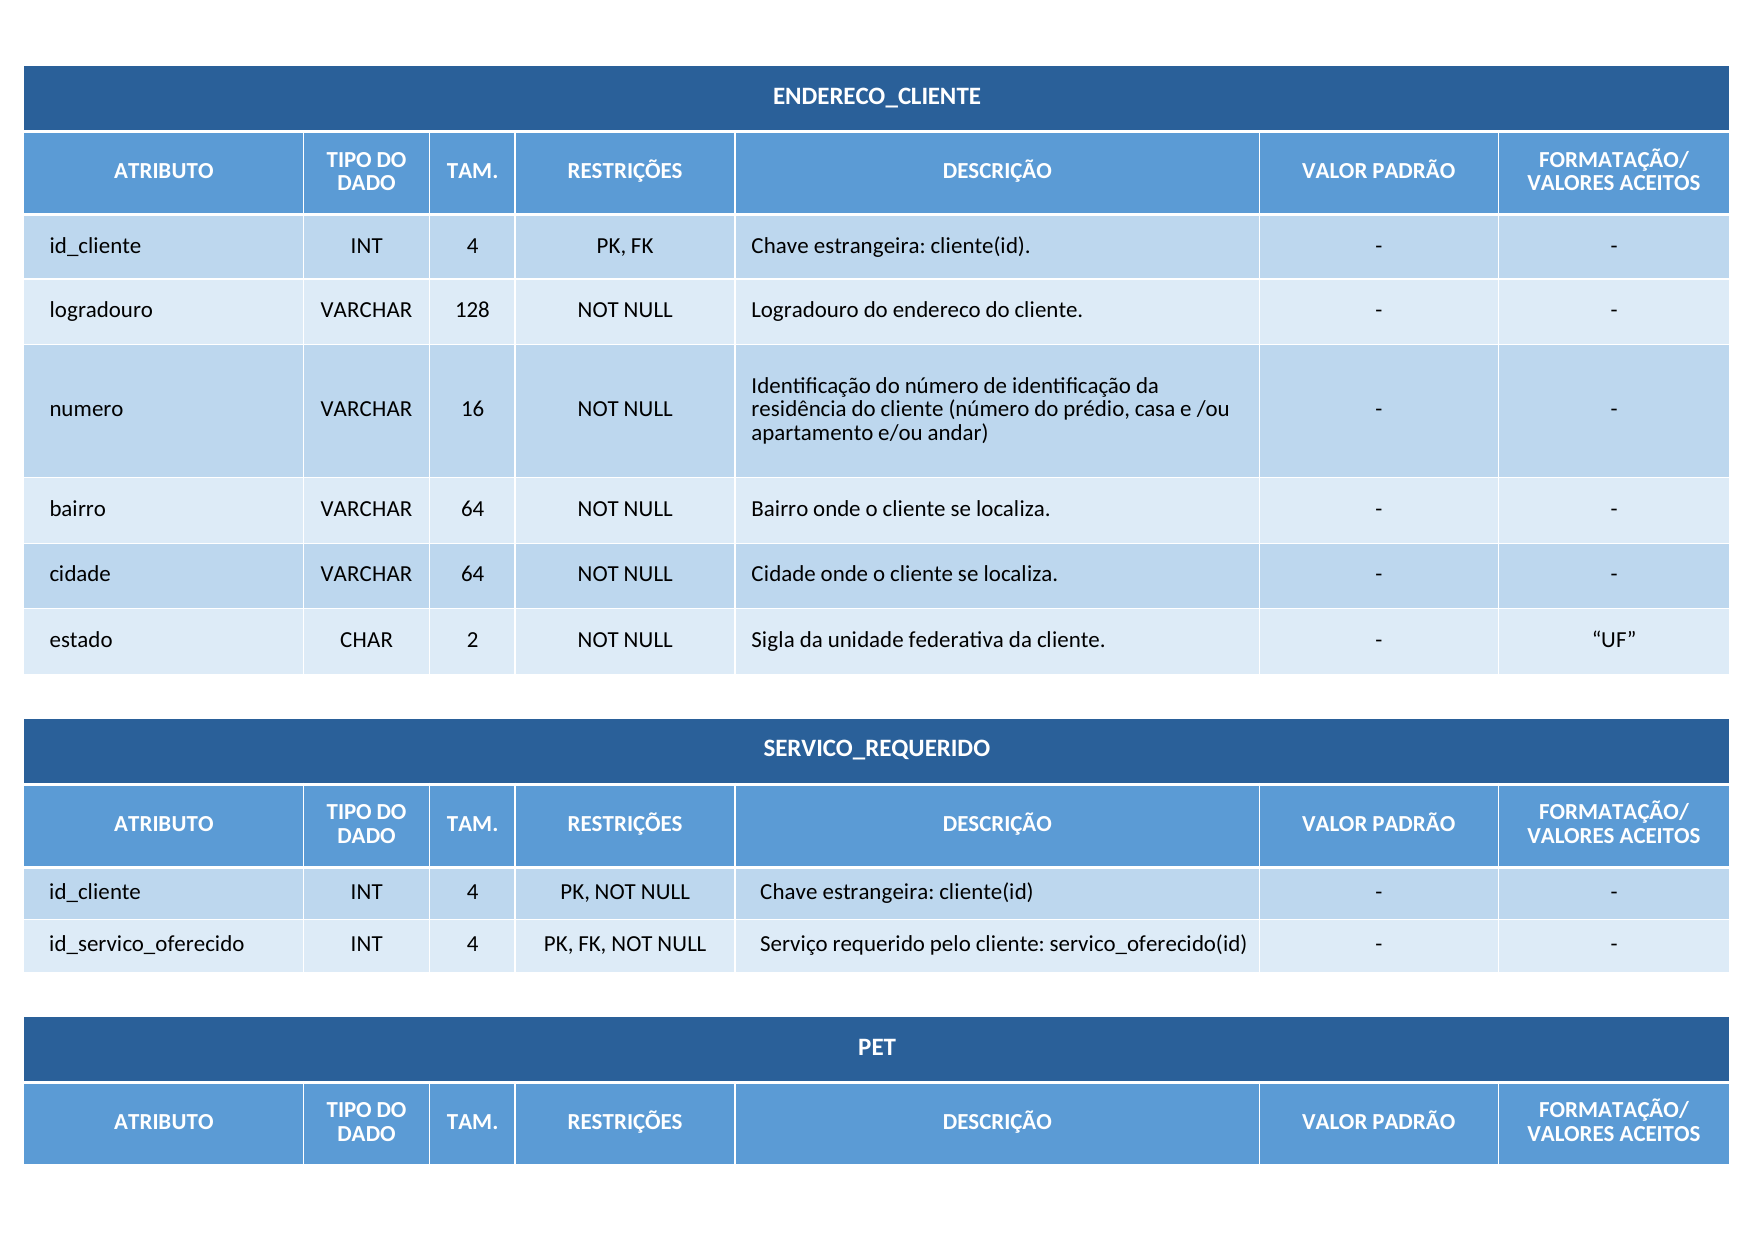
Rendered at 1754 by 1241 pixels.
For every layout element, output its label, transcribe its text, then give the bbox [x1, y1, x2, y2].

table_cell NOT NULL [516, 609, 734, 674]
table_cell VALOR PADRÃO [1260, 786, 1498, 866]
table_cell VALOR PADRÃO [1260, 1084, 1498, 1164]
table_cell TIPO DO DADO [304, 1084, 429, 1164]
table_cell Chave estrangeira: cliente(id). [736, 216, 1259, 278]
table_cell FORMATAÇÃO/VALORES ACEITOS [1499, 1084, 1729, 1164]
table_cell Serviço requerido pelo cliente: servico_oferecido(id) [736, 920, 1259, 972]
table_cell cidade [24, 544, 303, 608]
table_cell DESCRIÇÃO [736, 133, 1259, 213]
table_cell - [1260, 345, 1498, 477]
table_cell 128 [430, 280, 514, 344]
table_cell id_cliente [24, 869, 303, 919]
table_cell DESCRIÇÃO [736, 786, 1259, 866]
table_cell Logradouro do endereco do cliente. [736, 280, 1259, 344]
table_cell - [1260, 609, 1498, 674]
table_cell - [1260, 216, 1498, 278]
table_cell - [1499, 544, 1729, 608]
table_header ENDERECO_CLIENTE [24, 66, 1729, 130]
table_cell ATRIBUTO [24, 1084, 303, 1164]
table_cell 4 [430, 920, 514, 972]
table_cell - [1260, 280, 1498, 344]
table_cell TAM. [430, 786, 514, 866]
table_cell Chave estrangeira: cliente(id) [736, 869, 1259, 919]
table_cell PK, NOT NULL [516, 869, 734, 919]
table_cell VARCHAR [304, 478, 429, 543]
table_cell TIPO DO DADO [304, 133, 429, 213]
table_cell id_servico_oferecido [24, 920, 303, 972]
table_cell Bairro onde o cliente se localiza. [736, 478, 1259, 543]
table_cell FORMATAÇÃO/VALORES ACEITOS [1499, 133, 1729, 213]
table_cell TAM. [430, 1084, 514, 1164]
table_cell INT [304, 869, 429, 919]
table_cell bairro [24, 478, 303, 543]
table_cell FORMATAÇÃO/VALORES ACEITOS [1499, 786, 1729, 866]
table_cell NOT NULL [516, 280, 734, 344]
table_cell - [1499, 920, 1729, 972]
table_cell CHAR [304, 609, 429, 674]
table_cell - [1260, 478, 1498, 543]
table_cell DESCRIÇÃO [736, 1084, 1259, 1164]
table_cell PK, FK [516, 216, 734, 278]
table_cell 4 [430, 216, 514, 278]
table_cell RESTRIÇÕES [516, 1084, 734, 1164]
table_cell - [1499, 869, 1729, 919]
table_cell VARCHAR [304, 544, 429, 608]
table_header PET [24, 1017, 1729, 1081]
table_cell 64 [430, 544, 514, 608]
table_cell Identificação do número de identificação da residência do cliente (número do prédio, casa e /ou apartamento e/ou andar) [736, 345, 1259, 477]
table_cell - [1260, 920, 1498, 972]
table_cell RESTRIÇÕES [516, 133, 734, 213]
table_cell VALOR PADRÃO [1260, 133, 1498, 213]
table_cell VARCHAR [304, 345, 429, 477]
table_cell RESTRIÇÕES [516, 786, 734, 866]
table_cell logradouro [24, 280, 303, 344]
table_cell estado [24, 609, 303, 674]
table_cell NOT NULL [516, 544, 734, 608]
table_cell “UF” [1499, 609, 1729, 674]
table_cell - [1499, 280, 1729, 344]
table_cell - [1499, 478, 1729, 543]
table_cell NOT NULL [516, 478, 734, 543]
table_cell - [1499, 345, 1729, 477]
table_cell INT [304, 920, 429, 972]
table_cell INT [304, 216, 429, 278]
table_header SERVICO_REQUERIDO [24, 719, 1729, 783]
table_cell - [1260, 869, 1498, 919]
table_cell ATRIBUTO [24, 133, 303, 213]
table_cell Sigla da unidade federativa da cliente. [736, 609, 1259, 674]
table_cell ATRIBUTO [24, 786, 303, 866]
table_cell TIPO DO DADO [304, 786, 429, 866]
table_cell 4 [430, 869, 514, 919]
table_cell - [1260, 544, 1498, 608]
table_cell 2 [430, 609, 514, 674]
table_cell numero [24, 345, 303, 477]
table_cell - [1499, 216, 1729, 278]
table_cell 16 [430, 345, 514, 477]
table_cell TAM. [430, 133, 514, 213]
table_cell VARCHAR [304, 280, 429, 344]
table_cell Cidade onde o cliente se localiza. [736, 544, 1259, 608]
table_cell id_cliente [24, 216, 303, 278]
table_cell PK, FK, NOT NULL [516, 920, 734, 972]
table_cell 64 [430, 478, 514, 543]
table_cell NOT NULL [516, 345, 734, 477]
